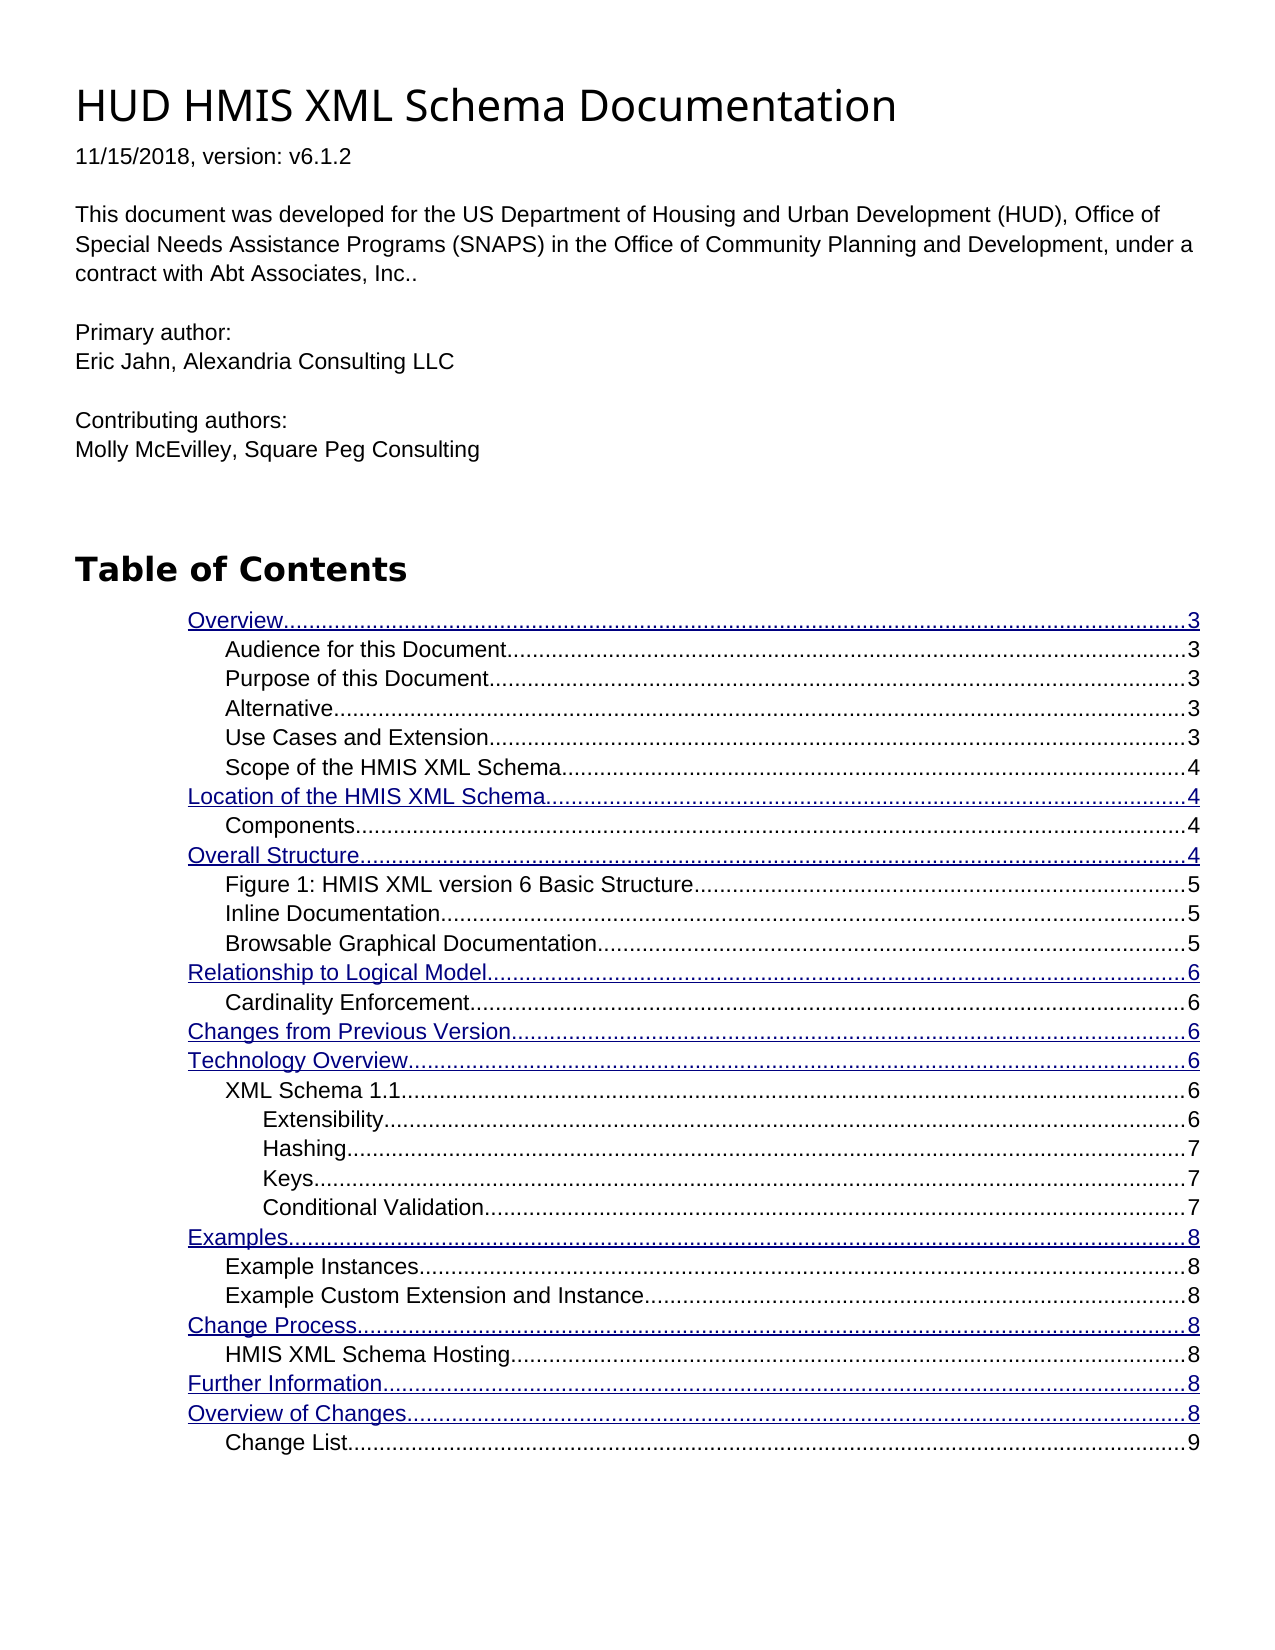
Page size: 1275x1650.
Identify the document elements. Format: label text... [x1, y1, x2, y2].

text Figure 1: HMIS XML version 6 Basic Structure 5 [104, 872, 1200, 897]
text Conditional Validation 7 [134, 1195, 1200, 1221]
text Scope of the HMIS XML Schema 4 [104, 754, 1200, 780]
subtitle Table of Contents [75, 550, 1200, 589]
text This document was developed for the US Department of Housing and Urban Development (HUD), Office of Special Needs Assistance Programs (SNAPS) in the Office of Community Planning and Development, under a contract with Abt Associates, Inc.. [75, 202, 1200, 287]
text Examples 8 [75, 1224, 1200, 1250]
text Extensibility 6 [134, 1107, 1200, 1132]
text Molly McEvilley, Square Peg Consulting [75, 437, 1200, 463]
text Cardinality Enforcement 6 [104, 989, 1200, 1015]
text Example Instances 8 [104, 1254, 1200, 1279]
text Relationship to Logical Model 6 [75, 960, 1200, 986]
text Example Custom Extension and Instance 8 [104, 1283, 1200, 1309]
text Primary author: [75, 320, 1200, 345]
text HMIS XML Schema Hosting 8 [104, 1342, 1200, 1367]
text Overall Structure 4 [75, 842, 1200, 868]
text Purpose of this Document 3 [104, 666, 1200, 692]
text Use Cases and Extension 3 [104, 725, 1200, 751]
text Components 4 [104, 813, 1200, 839]
text Eric Jahn, Alexandria Consulting LLC [75, 349, 1200, 375]
text Inline Documentation 5 [104, 901, 1200, 927]
text Browsable Graphical Documentation 5 [104, 931, 1200, 956]
text Overview of Changes 8 [75, 1401, 1200, 1426]
text Location of the HMIS XML Schema 4 [75, 784, 1200, 809]
text Keys 7 [134, 1166, 1200, 1191]
text Technology Overview 6 [75, 1048, 1200, 1074]
text Contributing authors: [75, 408, 1200, 433]
text Further Information 8 [75, 1371, 1200, 1397]
text Change List 9 [104, 1430, 1200, 1456]
text Changes from Previous Version 6 [75, 1019, 1200, 1044]
text Hashing 7 [134, 1136, 1200, 1162]
title HUD HMIS XML Schema Documentation [75, 75, 1200, 134]
text Audience for this Document 3 [104, 637, 1200, 662]
text Alternative 3 [104, 696, 1200, 721]
text 11/15/2018, version: v6.1.2 [75, 143, 1200, 169]
text Overview 3 [75, 607, 1200, 633]
text XML Schema 1.1 6 [104, 1077, 1200, 1103]
text Change Process 8 [75, 1312, 1200, 1338]
